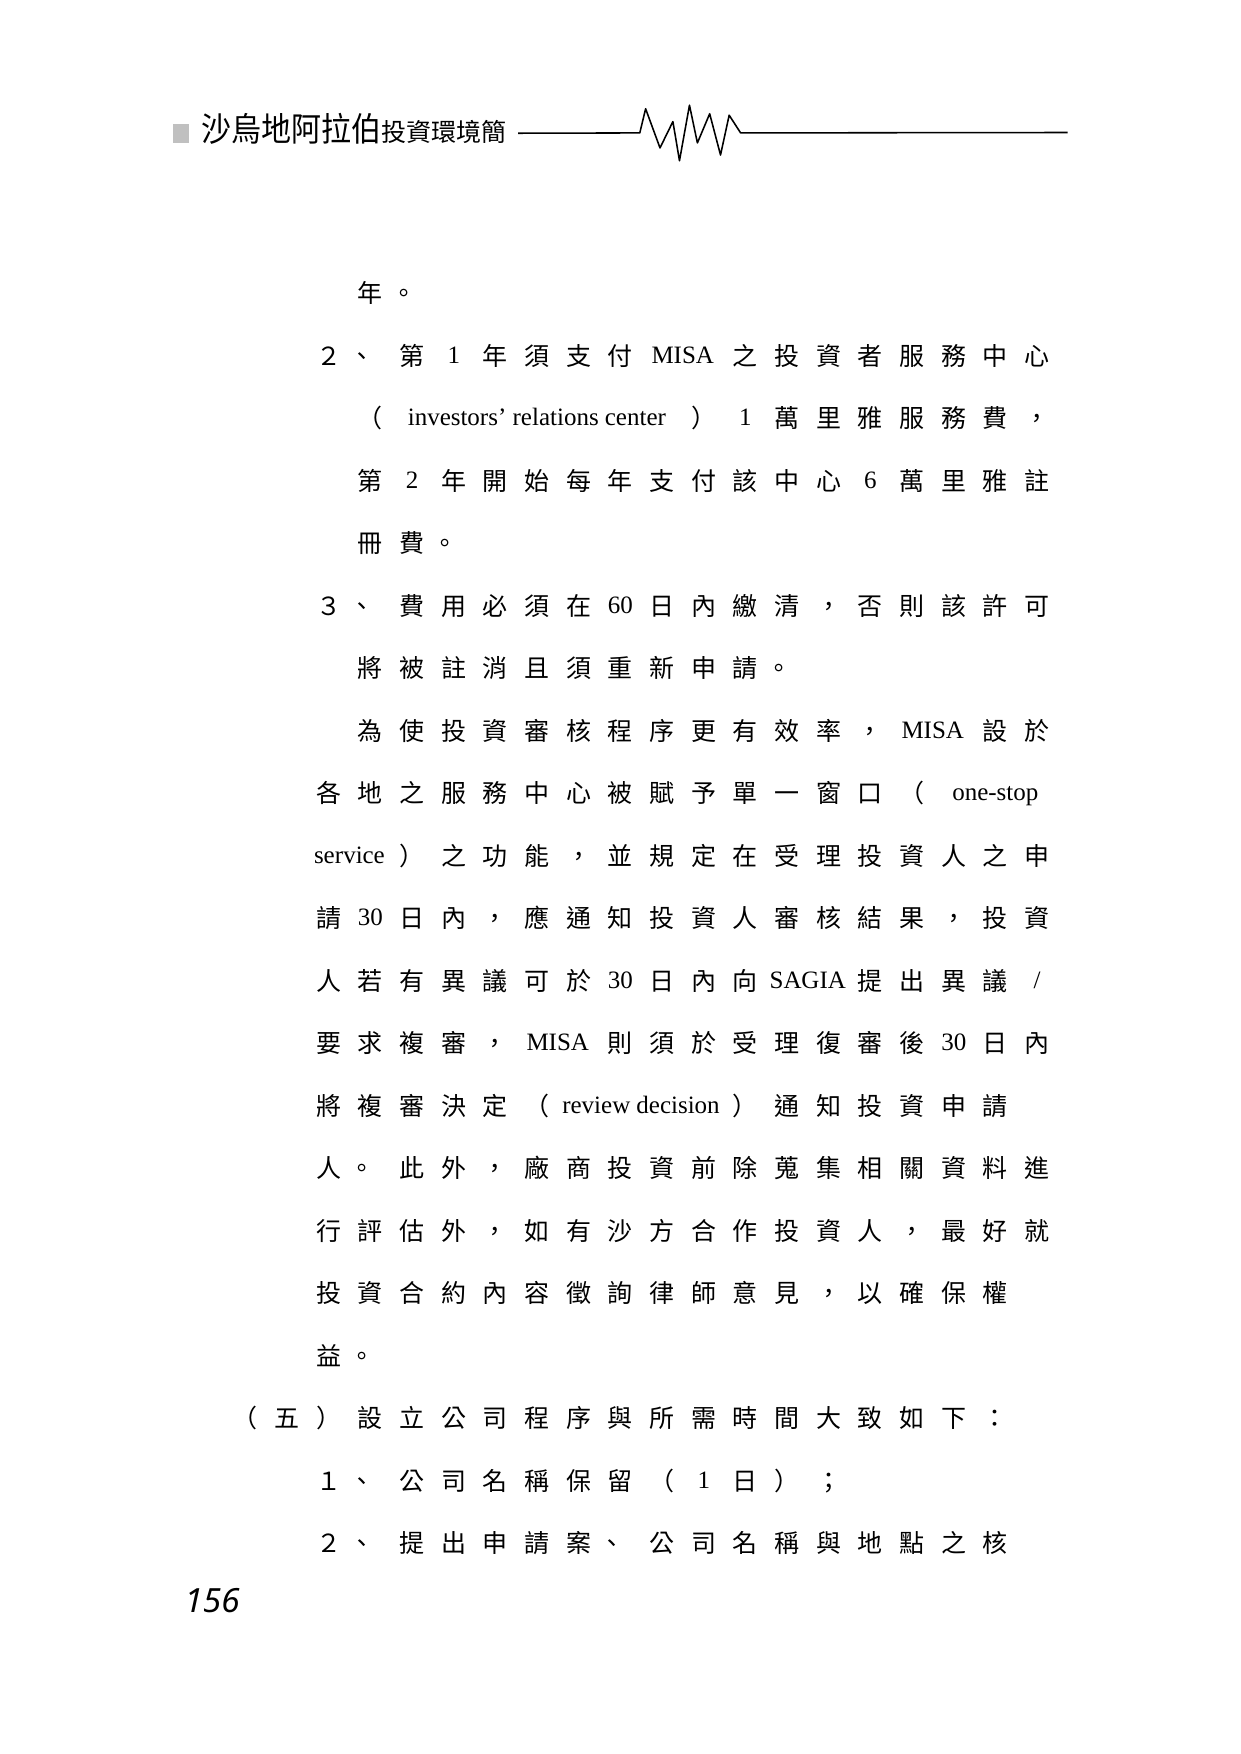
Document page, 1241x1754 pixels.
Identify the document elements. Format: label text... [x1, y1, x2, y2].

text ３、費用必須在60日內繳清，否則該許可將被註消且須重新申請。 [281, 563, 1058, 688]
text １、公司名稱保留（1日）； [281, 1438, 1058, 1500]
text 年。 [281, 250, 1058, 313]
text ２、第1年須支付MISA之投資者服務中心（investors’ relations center）1萬里雅服務費，第2年開始每年支付該中心6萬里雅註冊費。 [281, 313, 1058, 563]
text 為使投資審核程序更有效率，MISA設於各地之服務中心被賦予單一窗口（one-stop service）之功能，並規定在受理投資人之申請30日內，應通知投資人審核結果，投資人若有異議可於30日內向SAGIA提出異議/要求複審，MISA則須於受理復審後30日內將複審決定（review decision）通知投資申請人。此外，廠商投資前除蒐集相關資料進行評估外，如有沙方合作投資人，最好就投資合約內容徵詢律師意見，以確保權益。 [281, 688, 1058, 1375]
text （五）設立公司程序與所需時間大致如下： [207, 1375, 1058, 1438]
text ２、提出申請案、公司名稱與地點之核 [281, 1500, 1058, 1563]
